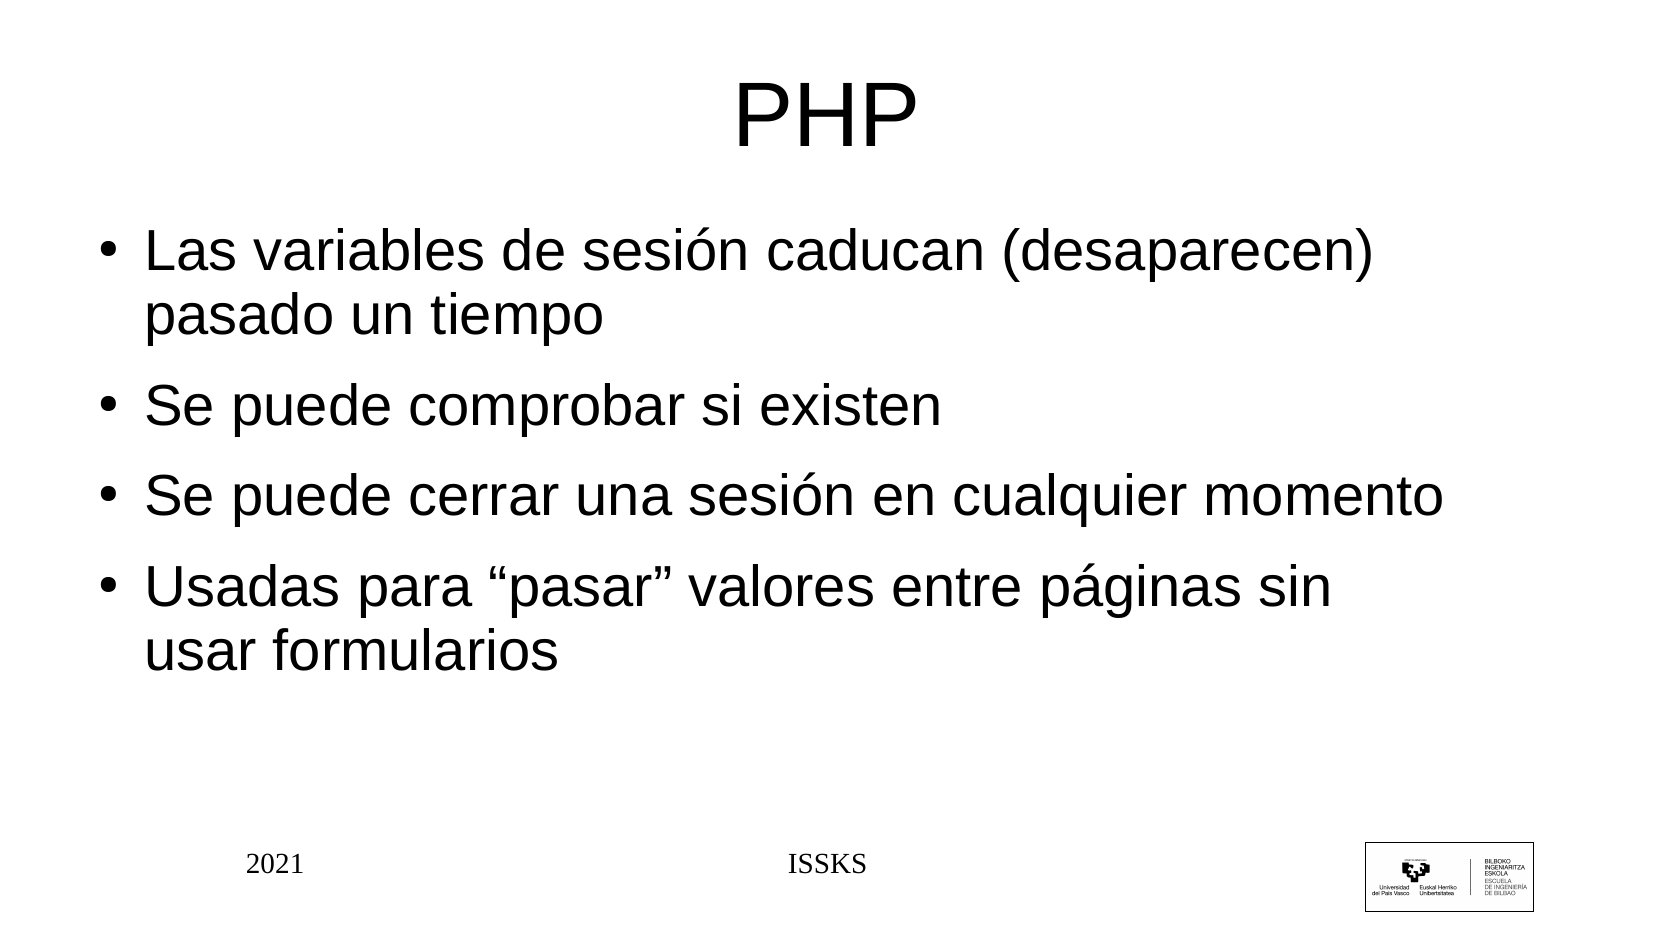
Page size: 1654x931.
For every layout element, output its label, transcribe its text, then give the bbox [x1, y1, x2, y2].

picture [1366, 843, 1533, 911]
title PHP [82, 37, 1571, 193]
list Las variables de sesión caducan (desaparecen) pasado un tiempo Se puede comprobar si existen Se puede cerrar una sesión en cualquier momento Usadas para “pasar” valores entre páginas sin usar formularios [82, 217, 1456, 706]
